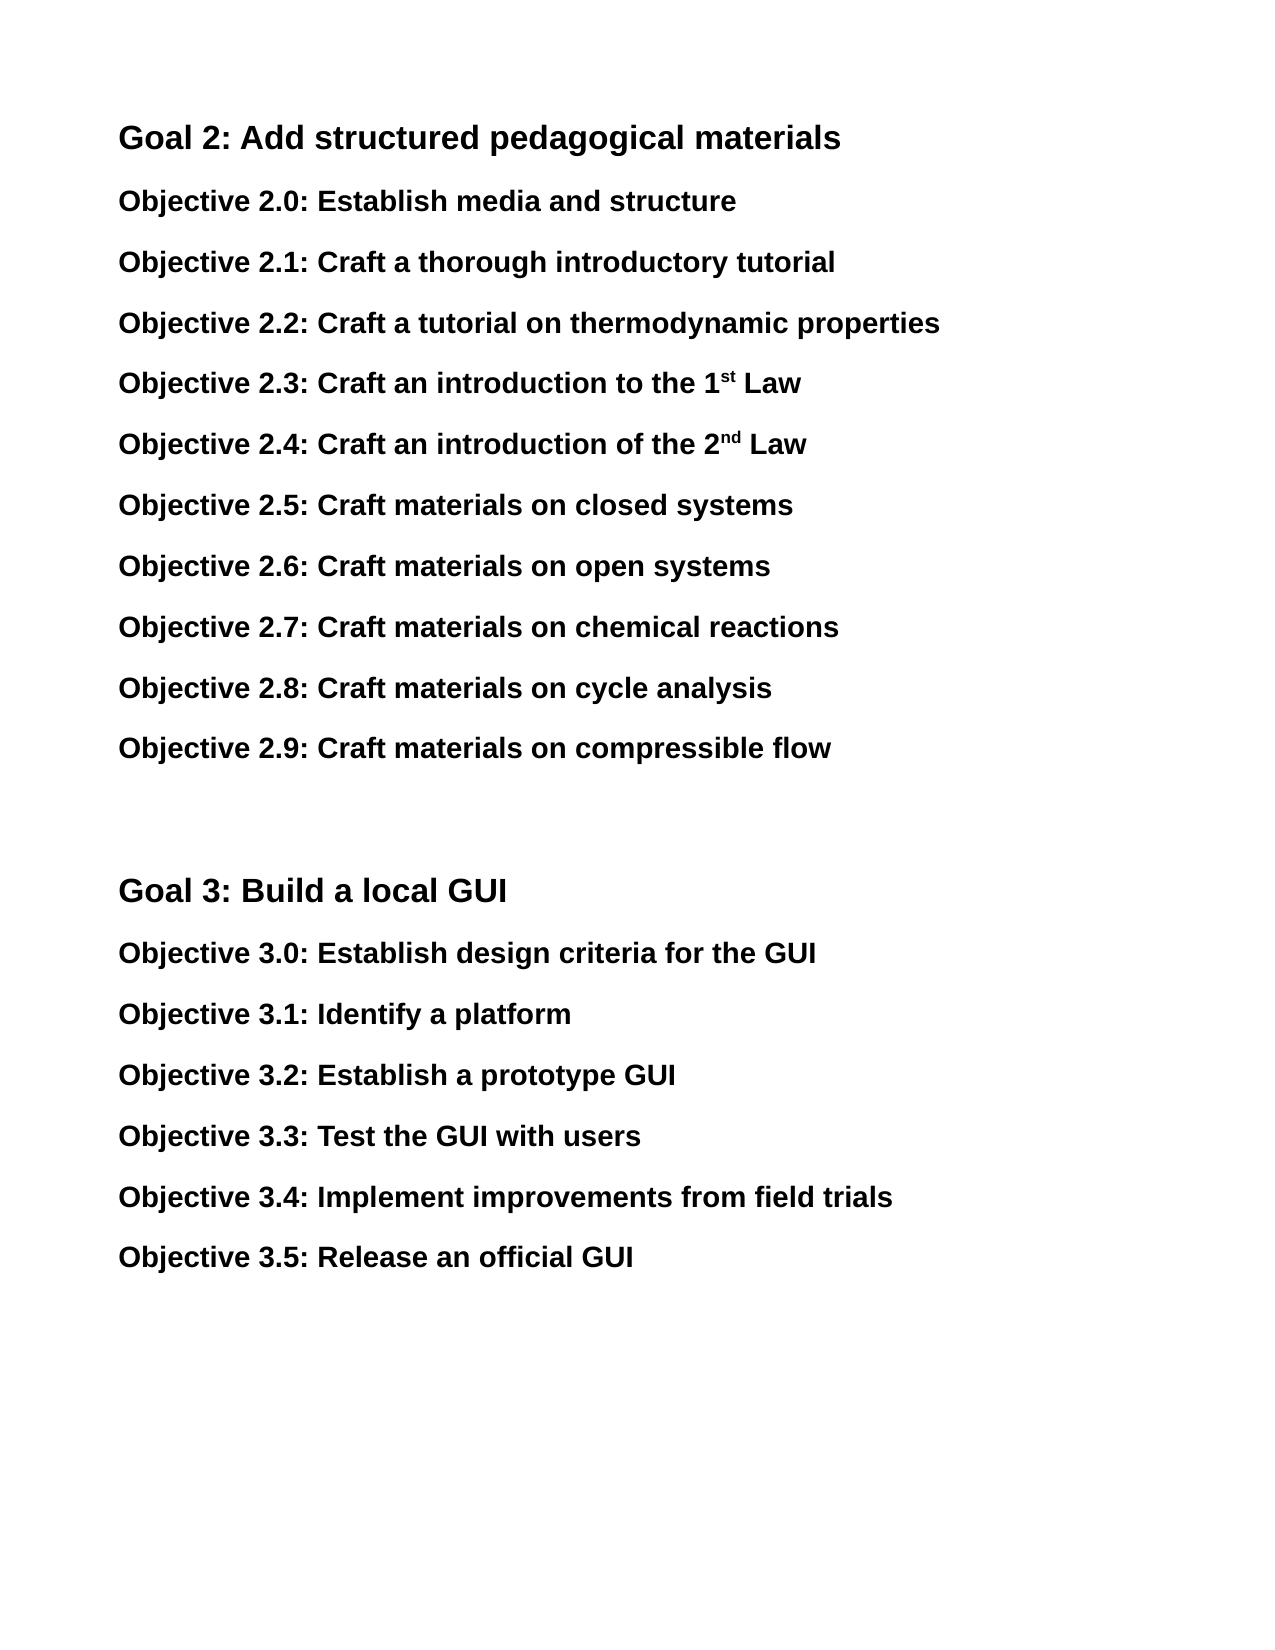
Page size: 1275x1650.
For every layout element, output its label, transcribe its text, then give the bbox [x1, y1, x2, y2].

subtitle Objective 2.6: Craft materials on open systems [118, 549, 1157, 583]
subtitle Objective 2.4: Craft an introduction of the 2nd Law [118, 427, 1157, 461]
subtitle Objective 2.7: Craft materials on chemical reactions [118, 610, 1157, 643]
subtitle Objective 2.3: Craft an introduction to the 1st Law [118, 366, 1157, 400]
subtitle Objective 3.5: Release an official GUI [118, 1240, 1157, 1274]
subtitle Objective 3.2: Establish a prototype GUI [118, 1058, 1157, 1092]
subtitle Objective 3.1: Identify a platform [118, 997, 1157, 1031]
subtitle Objective 2.8: Craft materials on cycle analysis [118, 671, 1157, 704]
subtitle Objective 2.2: Craft a tutorial on thermodynamic properties [118, 306, 1157, 339]
subtitle Objective 2.9: Craft materials on compressible flow [118, 731, 1157, 765]
subtitle Objective 2.0: Establish media and structure [118, 184, 1157, 218]
subtitle Objective 2.1: Craft a thorough introductory tutorial [118, 245, 1157, 278]
subtitle Objective 3.0: Establish design criteria for the GUI [118, 936, 1157, 970]
subtitle Objective 3.4: Implement improvements from field trials [118, 1179, 1157, 1213]
subtitle Objective 3.3: Test the GUI with users [118, 1119, 1157, 1152]
subtitle Goal 2: Add structured pedagogical materials [118, 118, 1157, 157]
subtitle Objective 2.5: Craft materials on closed systems [118, 488, 1157, 522]
subtitle Goal 3: Build a local GUI [118, 870, 1157, 909]
